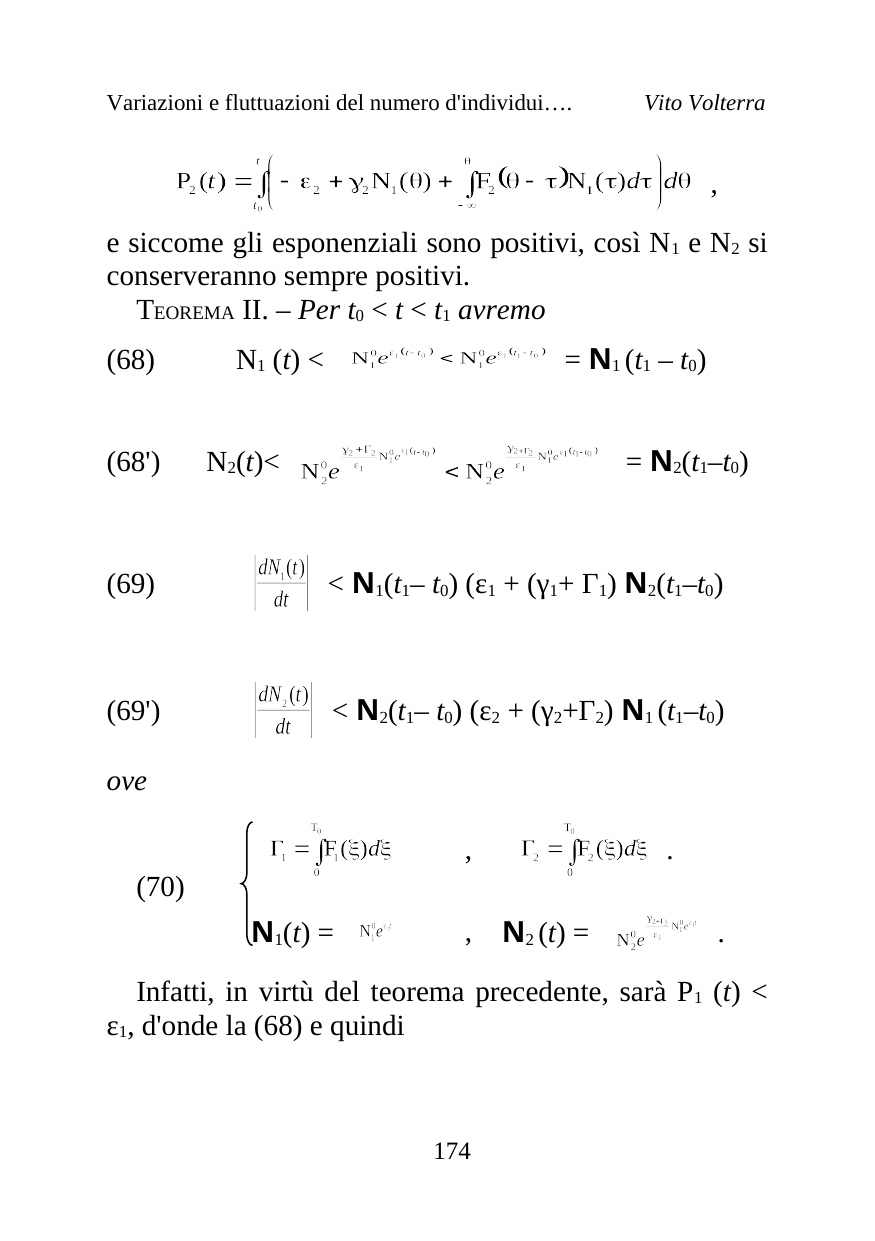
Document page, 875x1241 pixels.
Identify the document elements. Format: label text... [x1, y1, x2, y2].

table_cell N1(t) = [239, 901, 446, 974]
table_header . [490, 810, 771, 901]
table_header < N2(t1– t0) (ε2 + (γ2+Γ2) N1 (t1–t0) [225, 670, 771, 763]
table_header [210, 810, 239, 901]
table_header N1 (t) < = N1 (t1 – t0) [225, 338, 771, 392]
table_header (68') [95, 426, 195, 509]
table_header [239, 884, 246, 901]
table_header (69) [95, 543, 224, 636]
text Infatti, in virtù del teorema precedente, sarà P1 (t) < ε1, d'onde la (68) e quindi [106, 974, 768, 1041]
table_header (69') [95, 670, 224, 763]
table_header N2(t)<= N2(t1–t0) [195, 426, 771, 509]
text Teorema II. – Per t0 < t < t1 avremo [106, 292, 768, 325]
table_cell , [446, 901, 490, 974]
text , [106, 141, 768, 225]
table_header , [446, 810, 490, 901]
table_header [239, 810, 446, 901]
table_header (70) [95, 810, 210, 974]
table_header < N1(t1– t0) (ε1 + (γ1+ Γ1) N2(t1–t0) [225, 543, 771, 636]
text ove [106, 763, 768, 797]
table_header (68) [95, 338, 224, 392]
table_cell [210, 901, 239, 974]
table_cell N2 (t) = . [490, 901, 771, 974]
text e siccome gli esponenziali sono positivi, così N1 e N2 si conserveranno sempre positivi. [106, 225, 768, 292]
